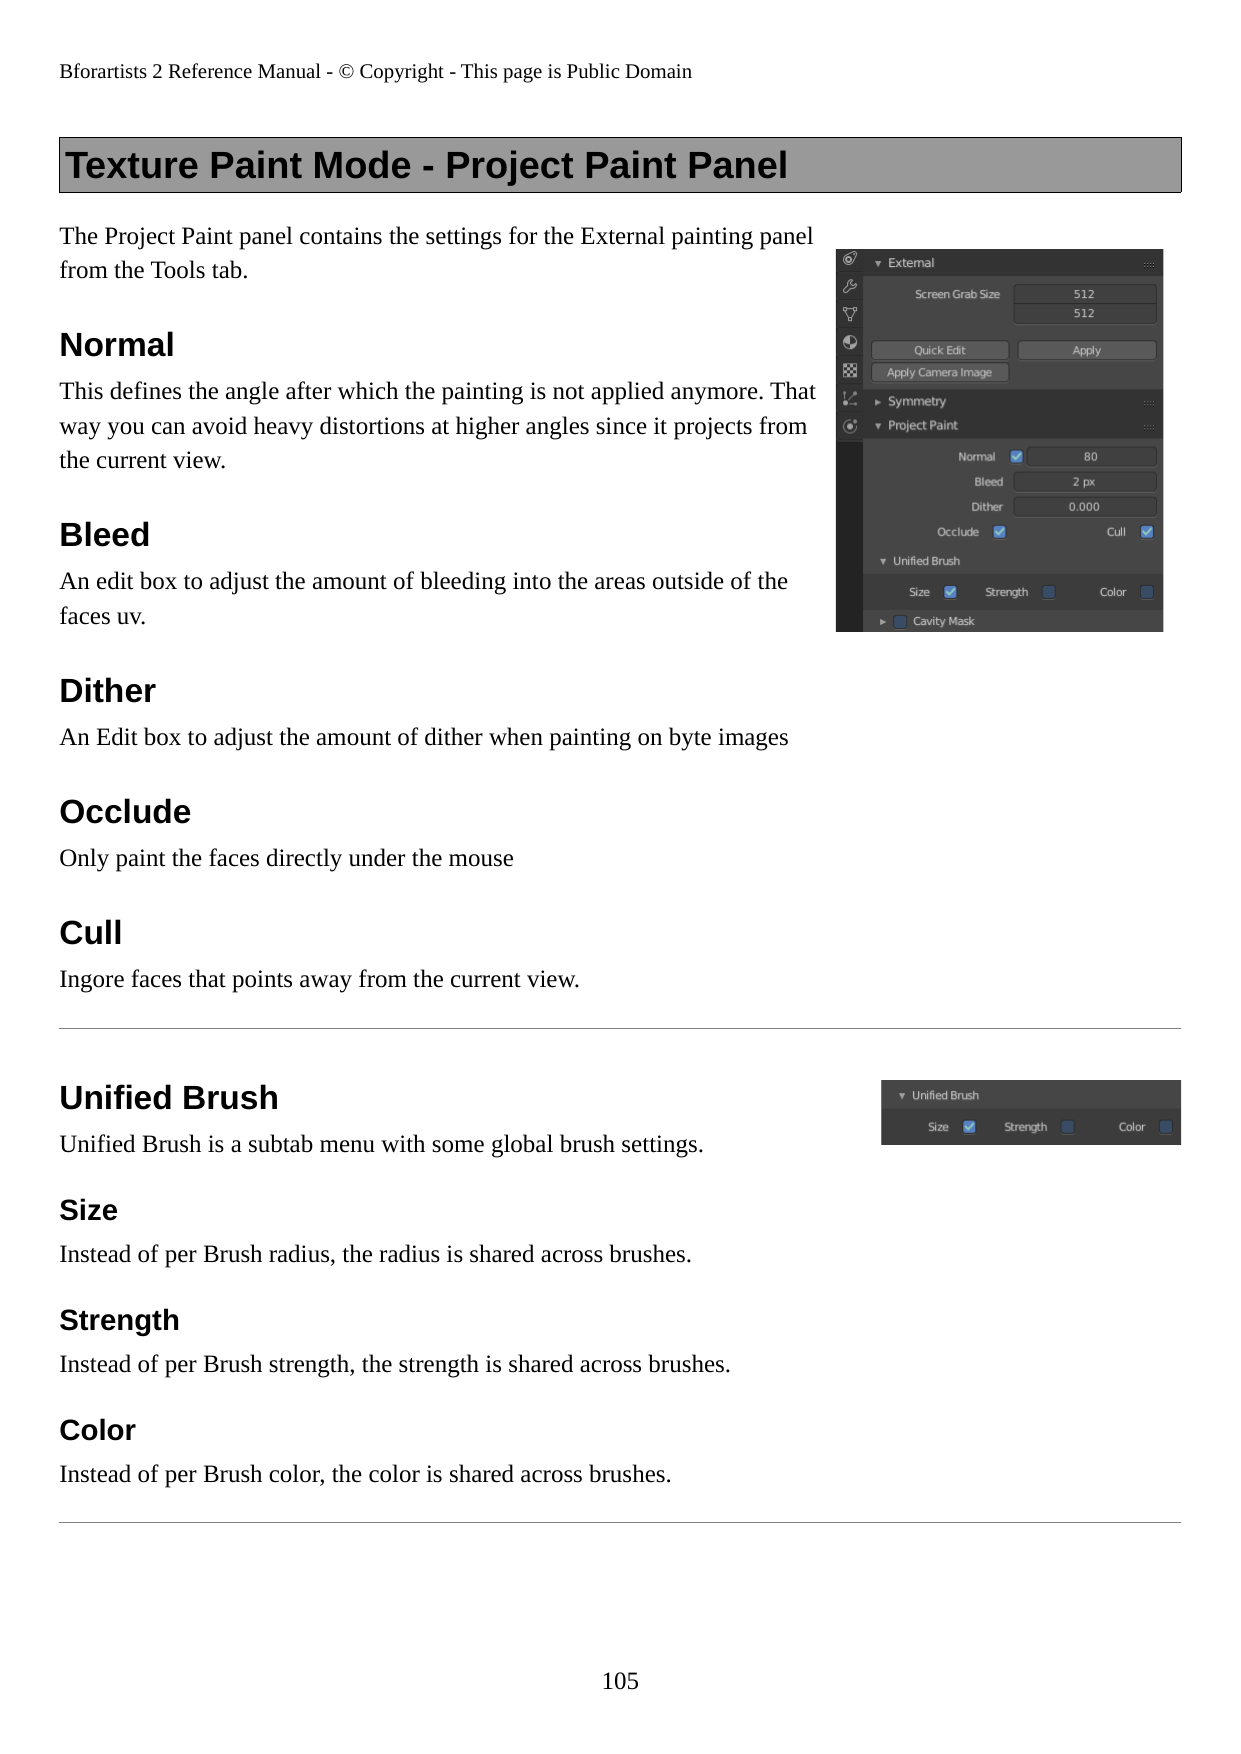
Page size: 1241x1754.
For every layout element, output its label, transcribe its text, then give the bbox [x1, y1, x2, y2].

text An Edit box to adjust the amount of dither when painting on byte images [59, 722, 1181, 751]
subtitle [1164, 325, 1181, 364]
text Ingore faces that points away from the current view. [59, 964, 1181, 993]
picture [835, 249, 1164, 632]
text Only paint the faces directly under the mouse [59, 843, 1181, 872]
subtitle Size [59, 1193, 1181, 1226]
text Instead of per Brush radius, the radius is shared across brushes. [59, 1239, 1181, 1268]
text This defines the angle after which the painting is not applied anymore. That way you can avoid heavy distortions at higher angles since it projects from the current view. [59, 376, 835, 474]
text An edit box to adjust the amount of bleeding into the areas outside of the faces uv. [59, 566, 835, 629]
subtitle Dither [59, 671, 1181, 709]
subtitle Bleed [59, 515, 835, 554]
text The Project Paint panel contains the settings for the External painting panel from the Tools tab. [59, 221, 1181, 284]
subtitle [1164, 515, 1181, 554]
text Instead of per Brush color, the color is shared across brushes. [59, 1459, 1181, 1487]
text Unified Brush is a subtab menu with some global brush settings. [59, 1129, 1181, 1158]
text Instead of per Brush strength, the strength is shared across brushes. [59, 1349, 1181, 1378]
table_header Texture Paint Mode - Project Paint Panel [60, 138, 1181, 192]
picture [881, 1080, 1182, 1145]
subtitle Strength [59, 1303, 1181, 1336]
subtitle Normal [59, 325, 835, 364]
subtitle Color [59, 1412, 1181, 1446]
subtitle Cull [59, 913, 1181, 951]
subtitle Occlude [59, 792, 1181, 830]
subtitle Unified Brush [59, 1078, 1181, 1117]
